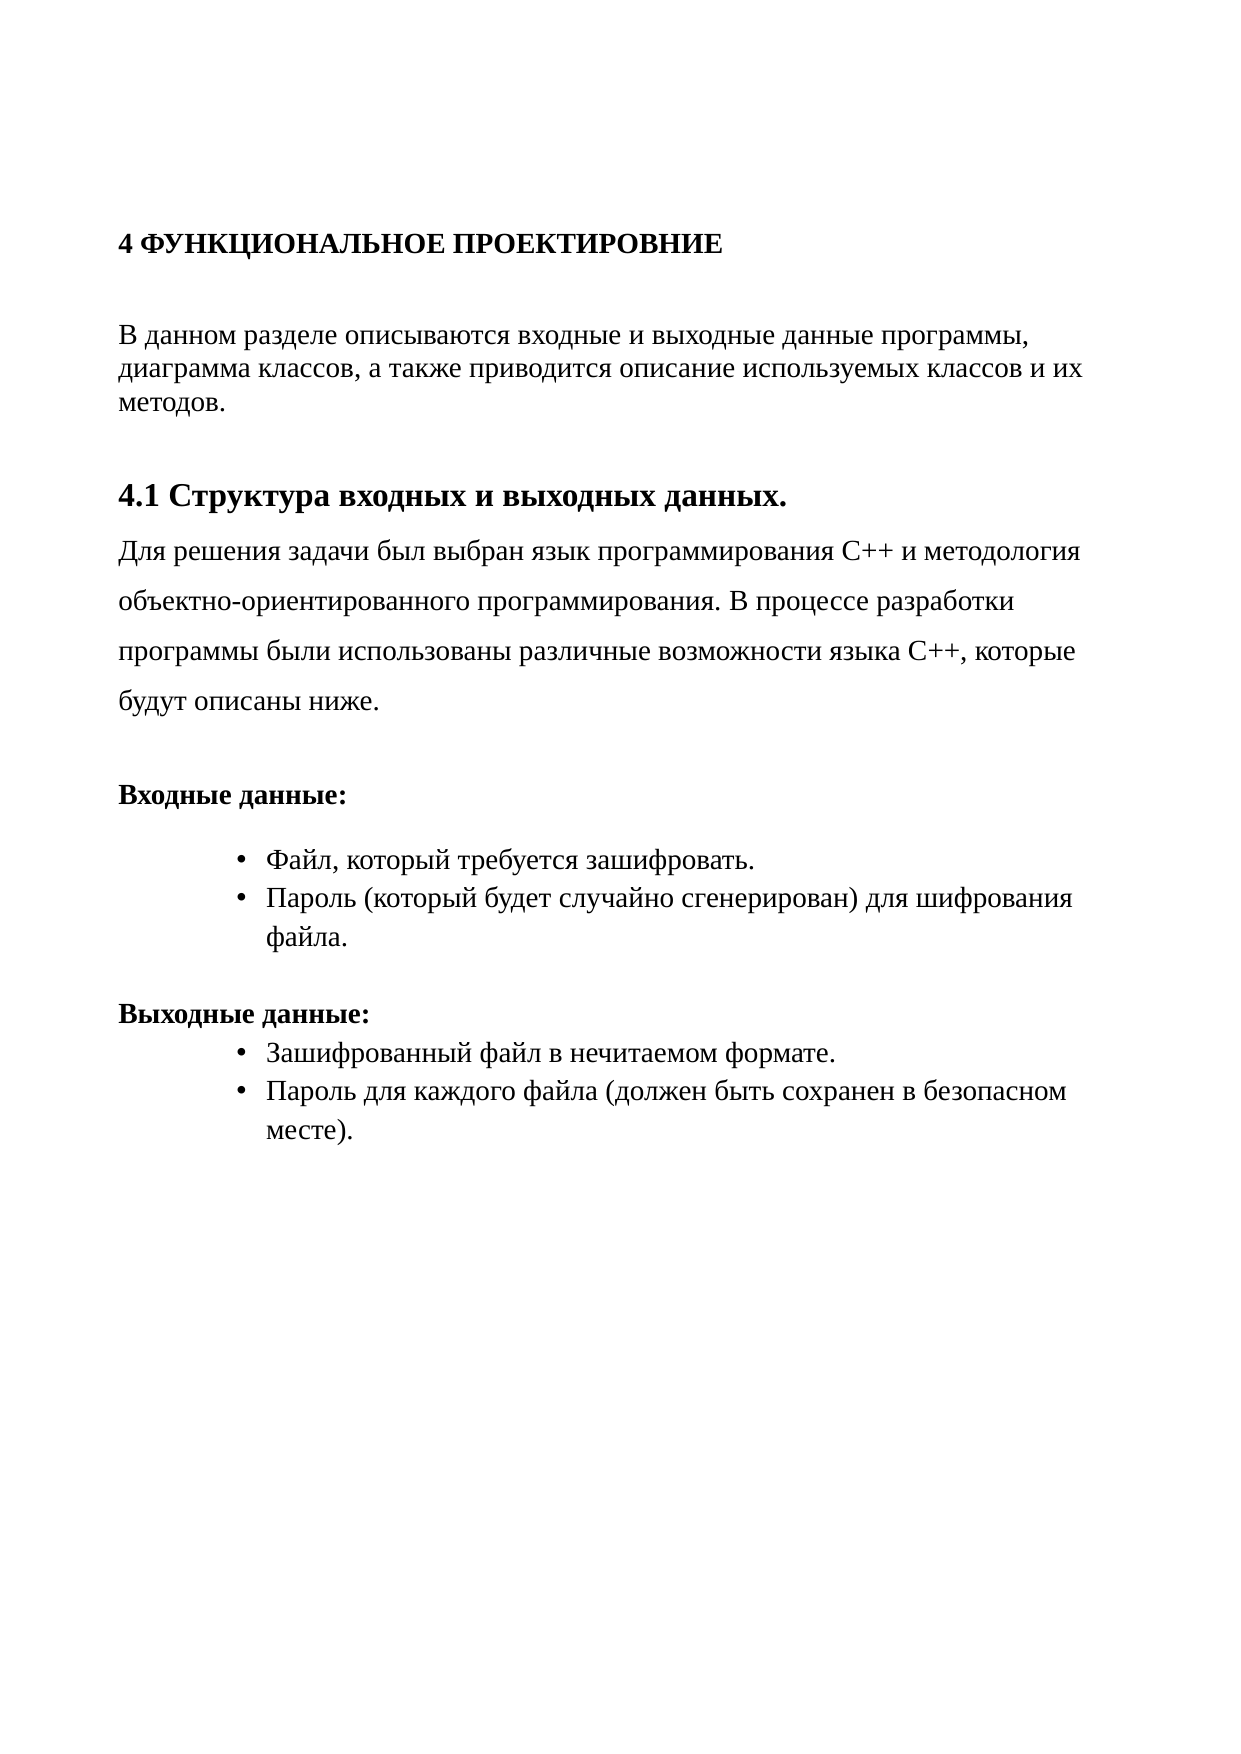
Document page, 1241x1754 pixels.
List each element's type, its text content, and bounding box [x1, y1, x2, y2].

list Зашифрованный файл в нечитаемом формате. [236, 1035, 1122, 1068]
text 4.1 Структура входных и выходных данных. [118, 475, 1122, 513]
text Для решения задачи был выбран язык программирования С++ и методология объектно-ориентированного программирования. В процессе разработки программы были использованы различные возможности языка С++, которые будут описаны ниже. [118, 533, 1122, 717]
list Пароль (который будет случайно сгенерирован) для шифрования файла. [236, 881, 1122, 953]
text В данном разделе описываются входные и выходные данные программы, диаграмма классов, а также приводится описание используемых классов и их методов. [118, 317, 1122, 418]
list Файл, который требуется зашифровать. [236, 842, 1122, 876]
text Входные данные: [118, 777, 1122, 811]
text Выходные данные: [118, 996, 1122, 1030]
subtitle 4 ФУНКЦИОНАЛЬНОЕ ПРОЕКТИРОВНИЕ [118, 226, 1122, 259]
list Пароль для каждого файла (должен быть сохранен в безопасном месте). [236, 1073, 1122, 1146]
